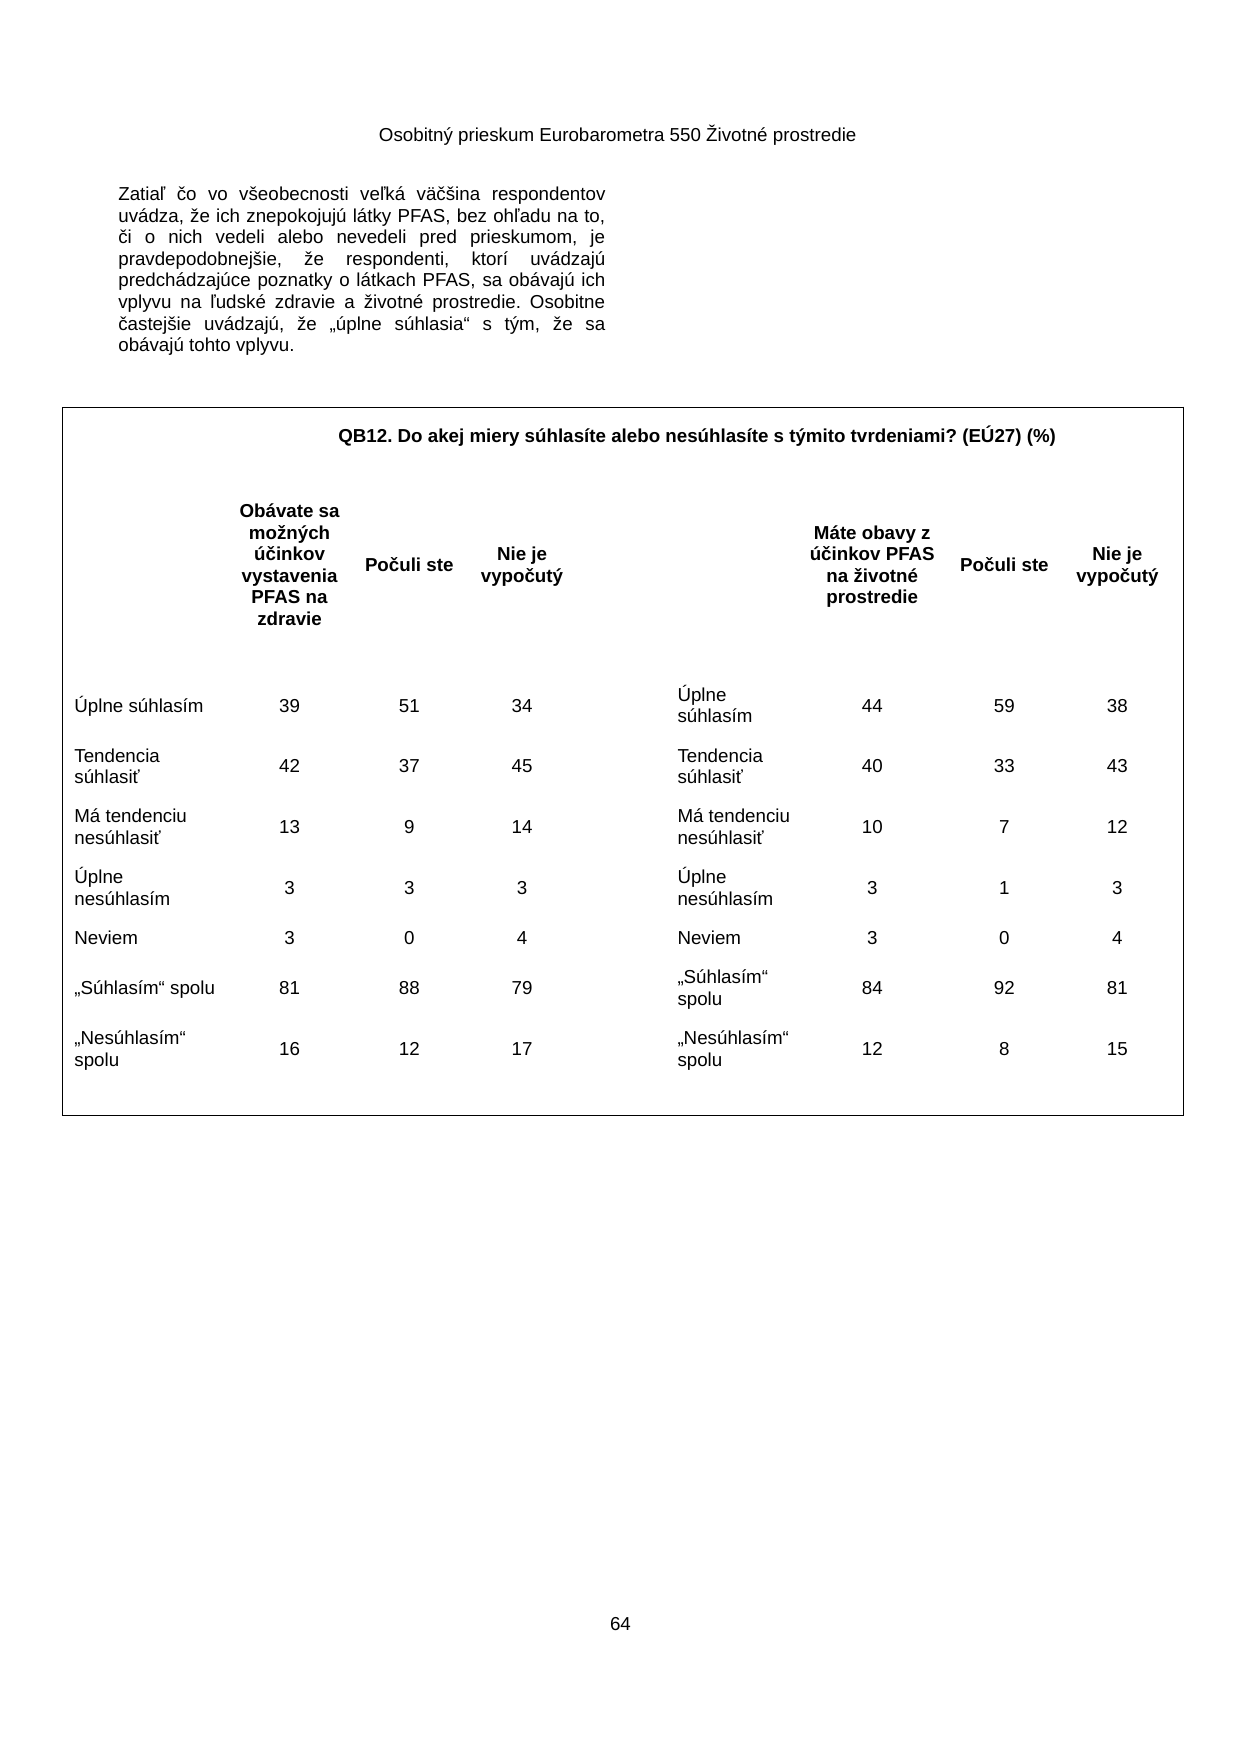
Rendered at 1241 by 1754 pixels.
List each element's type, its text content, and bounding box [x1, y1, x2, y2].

table_cell Neviem [71, 918, 226, 957]
table_cell [578, 857, 674, 918]
table_cell [71, 455, 226, 675]
table_cell Úplne nesúhlasím [71, 857, 226, 918]
table_cell Máte obavy z účinkov PFAS na životné prostredie [796, 455, 948, 675]
table_cell 39 [226, 675, 353, 736]
table_cell 15 [1061, 1018, 1174, 1079]
table_cell 17 [465, 1018, 578, 1079]
table_cell [578, 1018, 674, 1079]
table_header [71, 416, 226, 455]
table_cell 38 [1061, 675, 1174, 736]
table_cell 4 [1061, 918, 1174, 957]
table_cell 3 [353, 857, 465, 918]
table_cell 10 [796, 796, 948, 857]
table_cell Počuli ste [948, 455, 1061, 675]
table_cell 3 [226, 918, 353, 957]
table_cell 59 [948, 675, 1061, 736]
table_cell Neviem [674, 918, 796, 957]
table_cell Tendencia súhlasiť [71, 736, 226, 796]
table_cell [578, 958, 674, 1018]
table_cell 3 [1061, 857, 1174, 918]
table_cell 43 [1061, 736, 1174, 796]
table_cell Úplne súhlasím [71, 675, 226, 736]
table_cell 51 [353, 675, 465, 736]
table_cell 3 [796, 857, 948, 918]
table_cell 79 [465, 958, 578, 1018]
table_cell 44 [796, 675, 948, 736]
table_cell 37 [353, 736, 465, 796]
table_header QB12. Do akej miery súhlasíte alebo nesúhlasíte s týmito tvrdeniami? (EÚ27) (%) [226, 416, 1174, 455]
table_cell 12 [1061, 796, 1174, 857]
table_cell 13 [226, 796, 353, 857]
table_cell 1 [948, 857, 1061, 918]
table_cell 16 [226, 1018, 353, 1079]
table_cell [578, 796, 674, 857]
table_cell 8 [948, 1018, 1061, 1079]
table_cell [578, 675, 674, 736]
table_cell 42 [226, 736, 353, 796]
table_cell 81 [1061, 958, 1174, 1018]
table_cell 3 [796, 918, 948, 957]
table_cell 45 [465, 736, 578, 796]
table_cell 7 [948, 796, 1061, 857]
table_cell 12 [353, 1018, 465, 1079]
table_cell 3 [465, 857, 578, 918]
table_cell „Súhlasím“ spolu [674, 958, 796, 1018]
table_cell Nie je vypočutý [1061, 455, 1174, 675]
table_cell 12 [796, 1018, 948, 1079]
table_cell 3 [226, 857, 353, 918]
table_cell 40 [796, 736, 948, 796]
text Zatiaľ čo vo všeobecnosti veľká väčšina respondentov uvádza, že ich znepokojujú látky PFAS, bez ohľadu na to, či o nich vedeli alebo nevedeli pred prieskumom, je pravdepodobnejšie, že respondenti, ktorí uvádzajú predchádzajúce poznatky o látkach PFAS, sa obávajú ich vplyvu na ľudské zdravie a životné prostredie. Osobitne častejšie uvádzajú, že „úplne súhlasia“ s tým, že sa obávajú tohto vplyvu. [118, 183, 605, 356]
table_cell Úplne súhlasím [674, 675, 796, 736]
table_cell „Súhlasím“ spolu [71, 958, 226, 1018]
table_cell 0 [948, 918, 1061, 957]
table_cell 81 [226, 958, 353, 1018]
table_cell 92 [948, 958, 1061, 1018]
table_cell 34 [465, 675, 578, 736]
table_cell 9 [353, 796, 465, 857]
table_cell Má tendenciu nesúhlasiť [71, 796, 226, 857]
table_cell Tendencia súhlasiť [674, 736, 796, 796]
table_cell Obávate sa možných účinkov vystavenia PFAS na zdravie [226, 455, 353, 675]
table_cell „Nesúhlasím“ spolu [674, 1018, 796, 1079]
table_cell 33 [948, 736, 1061, 796]
table_cell 84 [796, 958, 948, 1018]
table_cell 4 [465, 918, 578, 957]
table_cell [578, 455, 674, 675]
table_cell 14 [465, 796, 578, 857]
table_cell Má tendenciu nesúhlasiť [674, 796, 796, 857]
table_cell [674, 455, 796, 675]
table_cell „Nesúhlasím“ spolu [71, 1018, 226, 1079]
table_cell Nie je vypočutý [465, 455, 578, 675]
table_cell Úplne nesúhlasím [674, 857, 796, 918]
table_cell 0 [353, 918, 465, 957]
table_cell [578, 918, 674, 957]
table_cell [578, 736, 674, 796]
table_cell Počuli ste [353, 455, 465, 675]
table_cell 88 [353, 958, 465, 1018]
